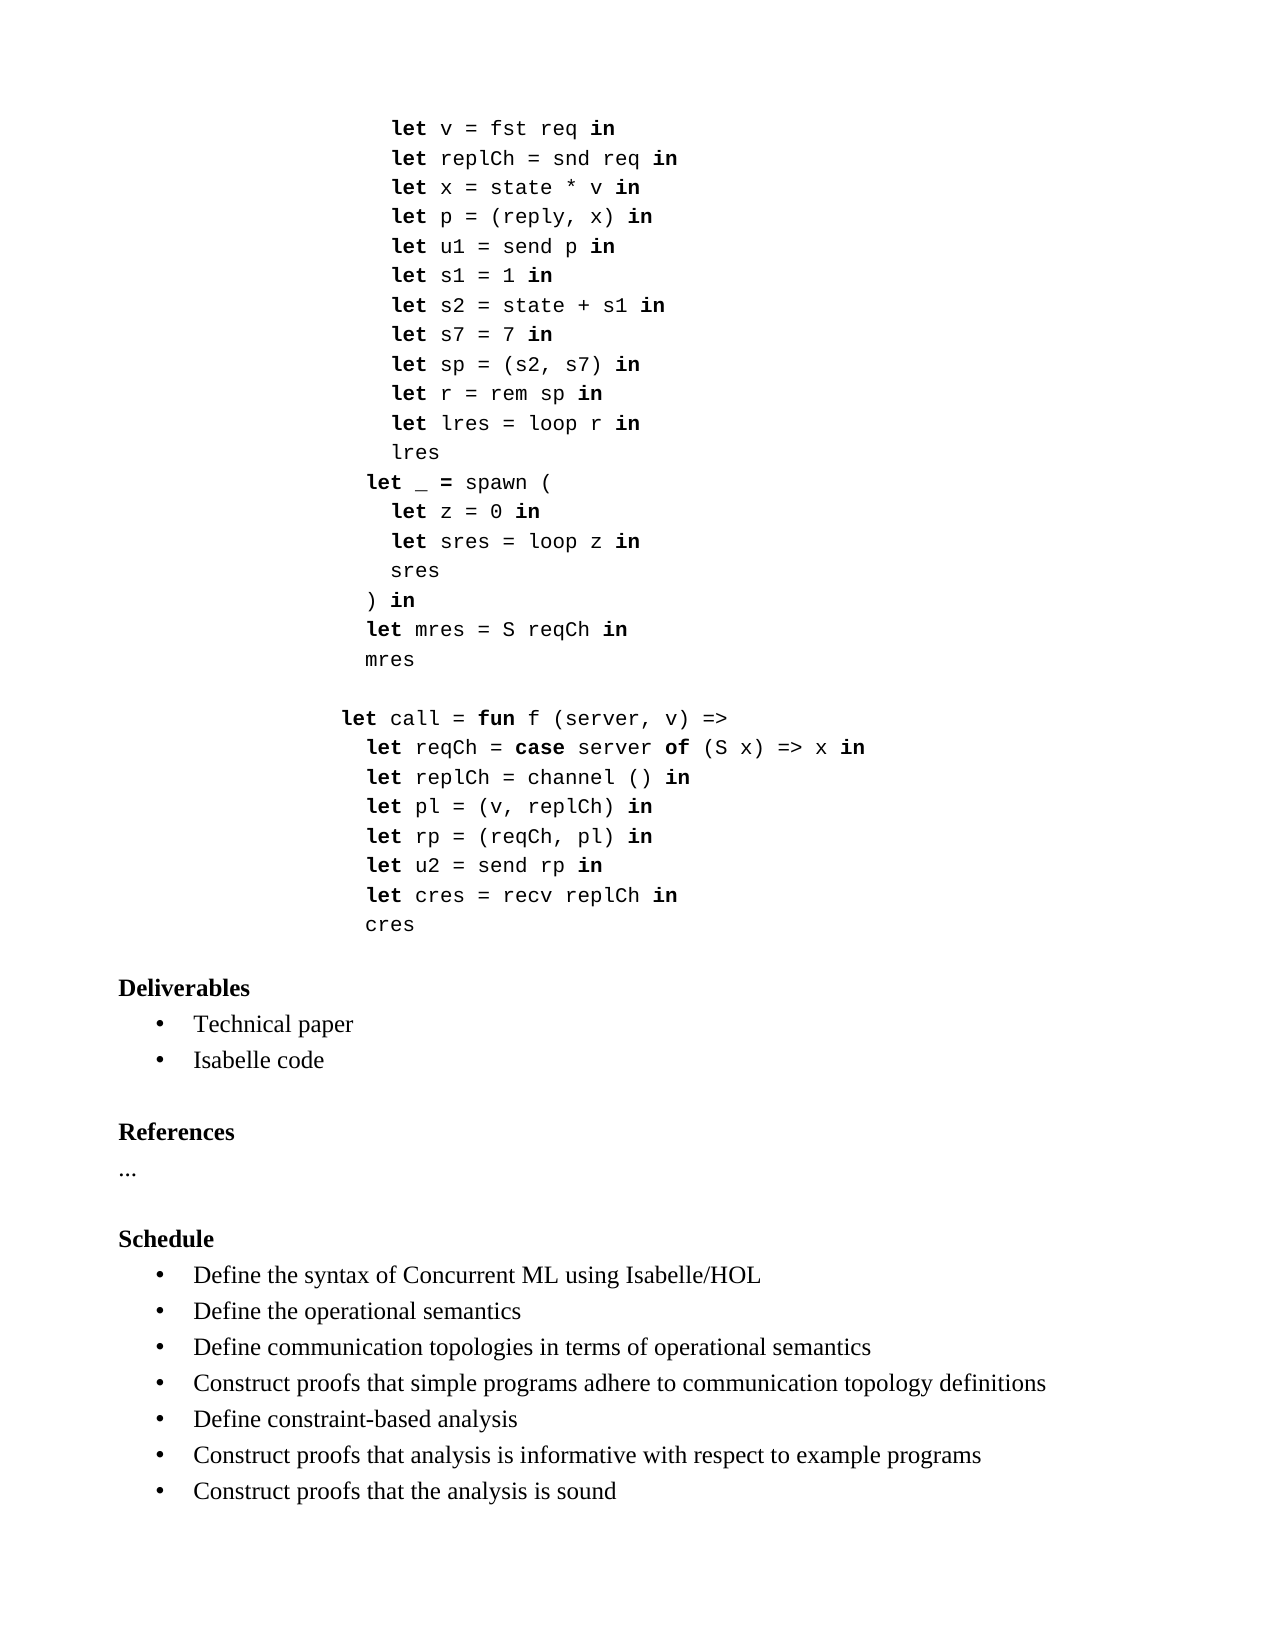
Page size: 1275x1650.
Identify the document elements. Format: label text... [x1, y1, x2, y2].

text let replCh = snd req in [340, 148, 1157, 171]
text let x = state * v in [340, 177, 1157, 201]
text let _ = spawn ( [340, 472, 1157, 496]
list Construct proofs that simple programs adhere to communication topology definitions [156, 1368, 1157, 1397]
list Isabelle code [156, 1045, 1157, 1074]
text let lres = loop r in [340, 413, 1157, 437]
text mres [340, 649, 1157, 672]
list Define constraint-based analysis [156, 1404, 1157, 1433]
text cres [340, 914, 1157, 938]
text let r = rem sp in [340, 383, 1157, 407]
text let replCh = channel () in [340, 767, 1157, 790]
list Define the syntax of Concurrent ML using Isabelle/HOL [156, 1261, 1157, 1289]
text ... [118, 1153, 1157, 1181]
text let v = fst req in [340, 118, 1157, 142]
list Technical paper [156, 1009, 1157, 1038]
text let mres = S reqCh in [340, 619, 1157, 643]
text let z = 0 in [340, 501, 1157, 525]
list Construct proofs that analysis is informative with respect to example programs [156, 1440, 1157, 1469]
text ) in [340, 590, 1157, 613]
list Construct proofs that the analysis is sound [156, 1476, 1157, 1505]
text let u2 = send rp in [340, 855, 1157, 879]
text let sres = loop z in [340, 531, 1157, 554]
text let sp = (s2, s7) in [340, 354, 1157, 378]
text let call = fun f (server, v) => [340, 708, 1157, 731]
text sres [340, 560, 1157, 584]
text let rp = (reqCh, pl) in [340, 826, 1157, 849]
text let s2 = state + s1 in [340, 295, 1157, 319]
text let p = (reply, x) in [340, 207, 1157, 230]
text let s7 = 7 in [340, 324, 1157, 348]
text let s1 = 1 in [340, 266, 1157, 289]
list Define the operational semantics [156, 1296, 1157, 1325]
text Schedule [118, 1224, 1157, 1253]
text Deliverables [118, 973, 1157, 1002]
text let cres = recv replCh in [340, 884, 1157, 908]
text let pl = (v, replCh) in [340, 796, 1157, 820]
text let u1 = send p in [340, 236, 1157, 260]
list Define communication topologies in terms of operational semantics [156, 1332, 1157, 1361]
text lres [340, 442, 1157, 466]
text let reqCh = case server of (S x) => x in [340, 737, 1157, 761]
text References [118, 1117, 1157, 1146]
